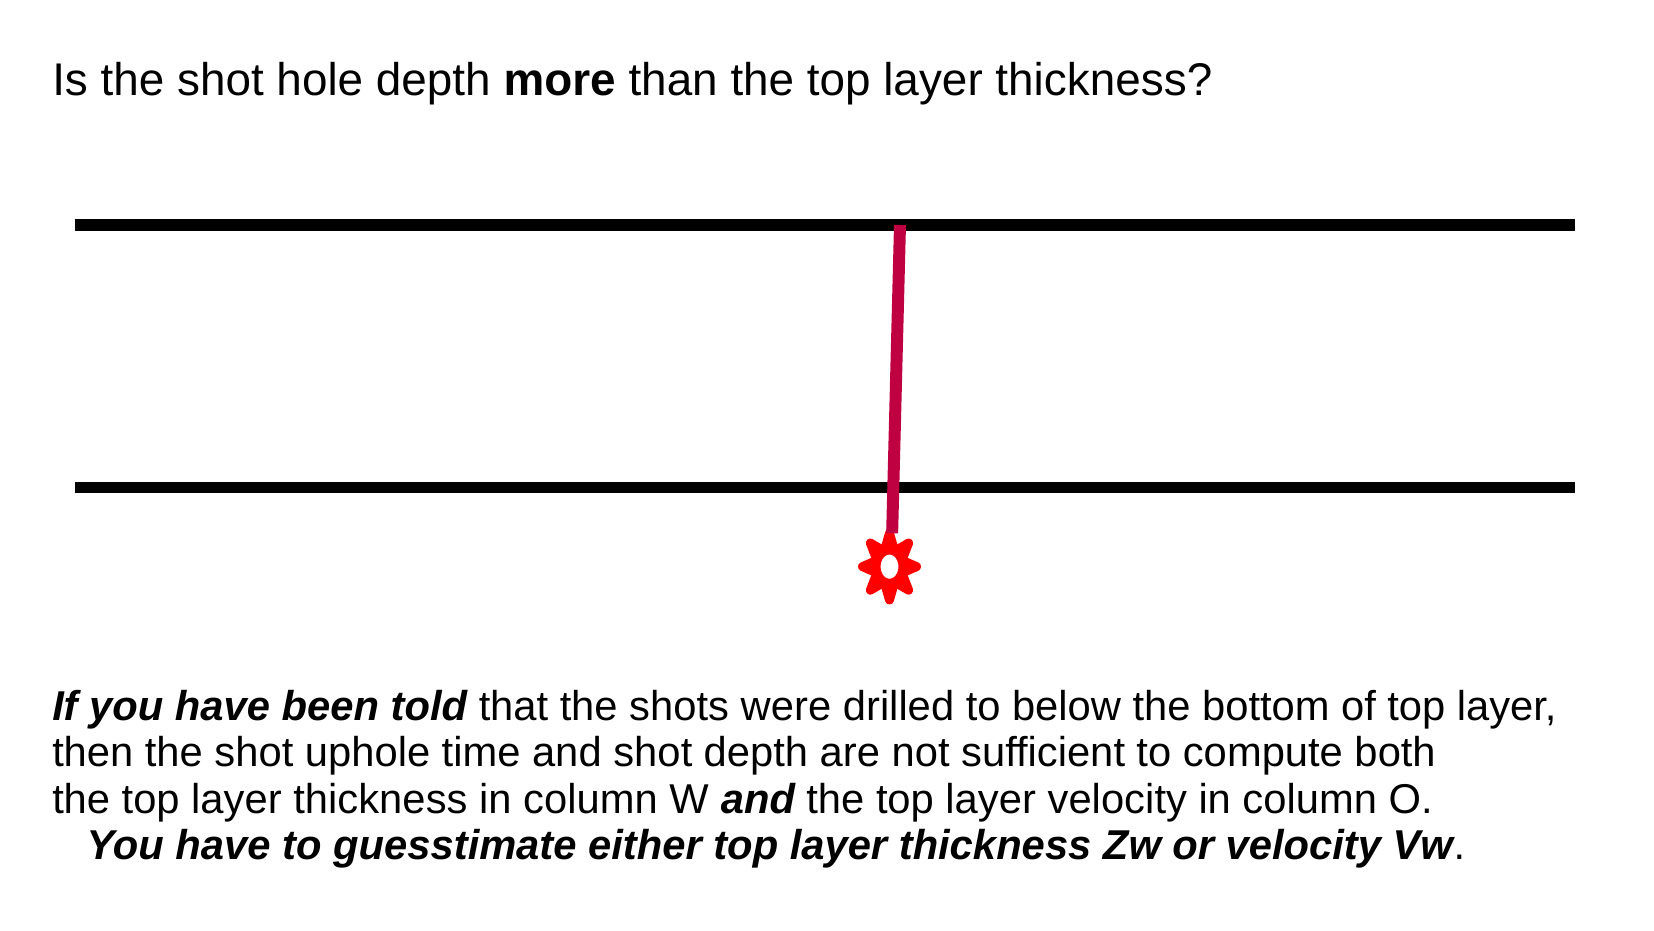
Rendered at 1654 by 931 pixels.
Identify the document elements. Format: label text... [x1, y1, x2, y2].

text_box If you have been told that the shots were drilled to below the bottom of top layer, then the shot uphole time and shot depth are not sufficient to compute both the top layer thickness in column W and the top layer velocity in column O. You have to guesstimate either top layer thickness Zw or velocity Vw. [37, 675, 1651, 876]
text_box [862, 561, 874, 572]
text_box [885, 534, 894, 547]
text_box [876, 549, 904, 584]
text_box [905, 561, 917, 572]
text_box [898, 577, 909, 591]
text_box Is the shot hole depth more than the top layer thickness? [37, 0, 1651, 113]
text_box [870, 577, 881, 591]
text_box [885, 586, 894, 601]
text_box [898, 543, 909, 557]
text_box [870, 543, 881, 557]
